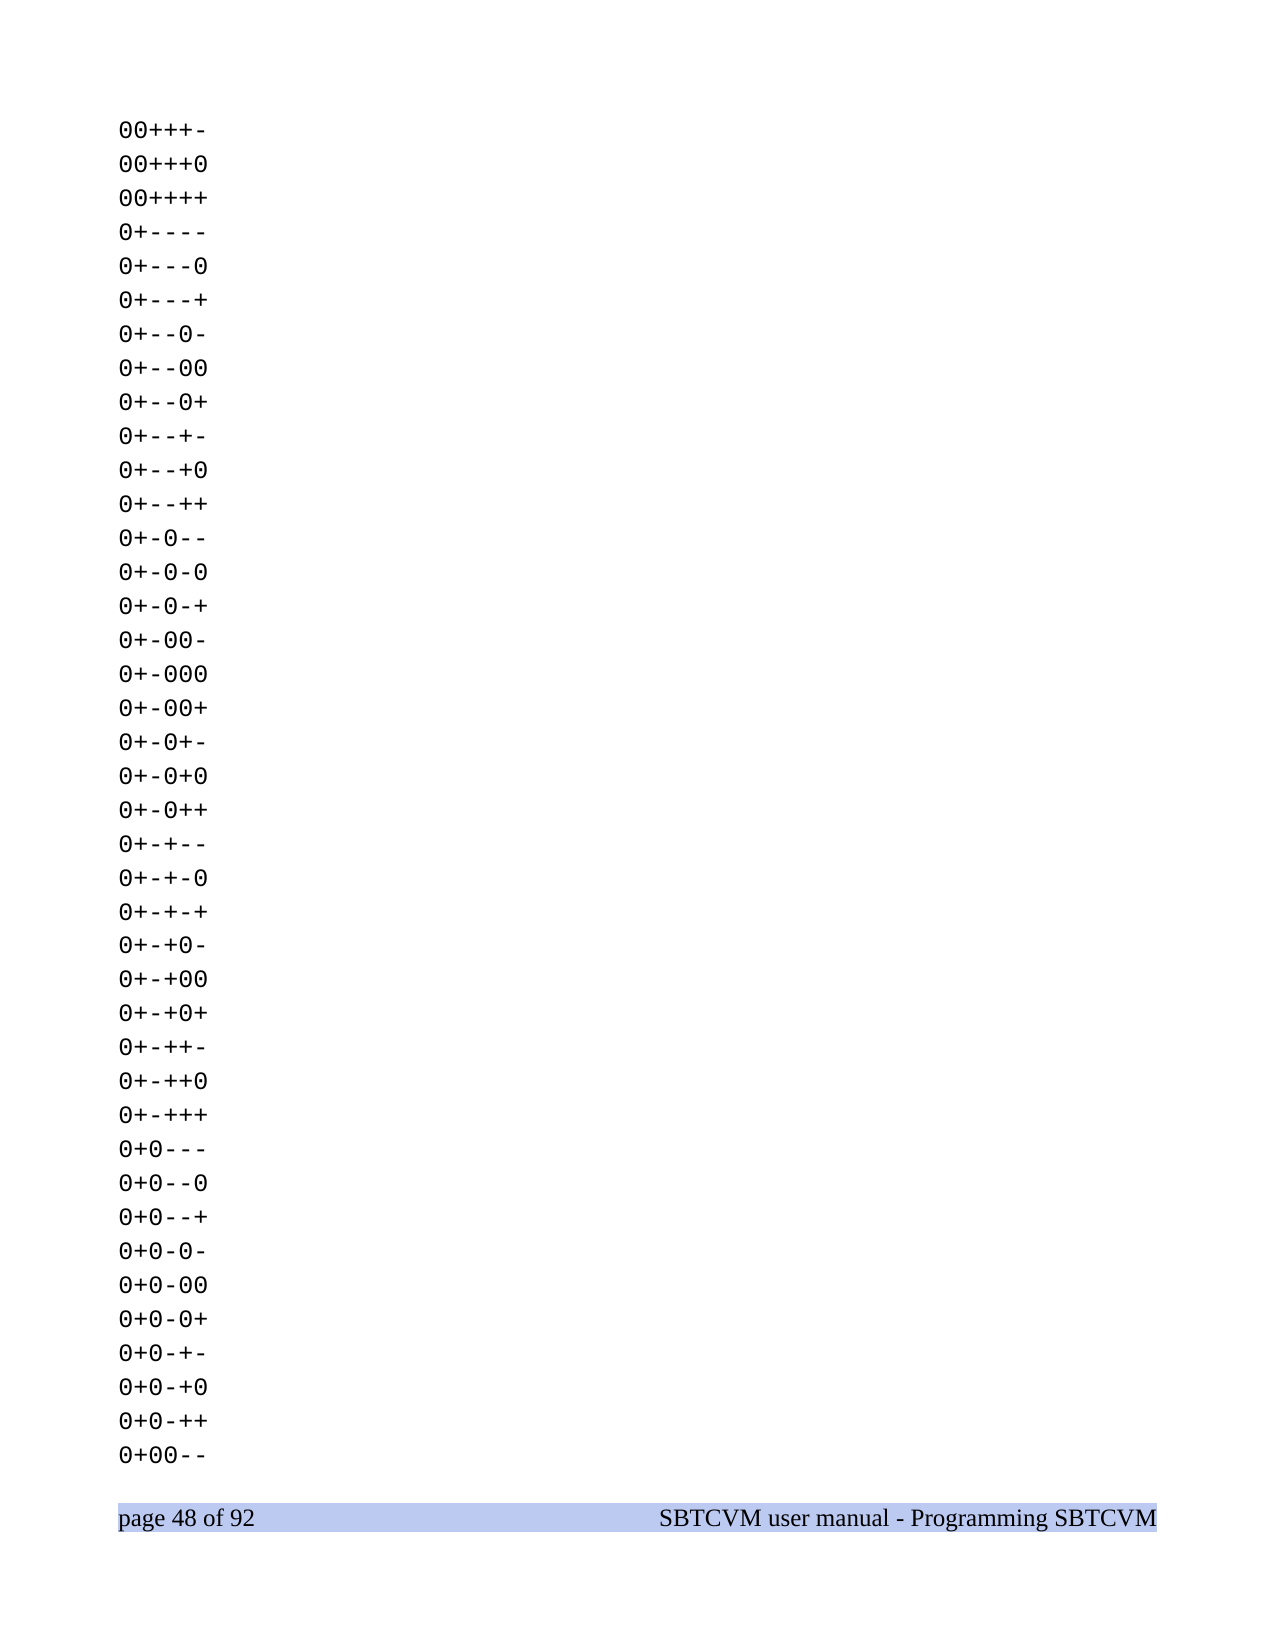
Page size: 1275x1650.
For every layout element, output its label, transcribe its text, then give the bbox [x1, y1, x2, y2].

text 00+++- 00+++0 00++++ 0+---- 0+---0 0+---+ 0+--0- 0+--00 0+--0+ 0+--+- 0+--+0 0+--++ 0+-0-- 0+-0-0 0+-0-+ 0+-00- 0+-000 0+-00+ 0+-0+- 0+-0+0 0+-0++ 0+-+-- 0+-+-0 0+-+-+ 0+-+0- 0+-+00 0+-+0+ 0+-++- 0+-++0 0+-+++ 0+0--- 0+0--0 0+0--+ 0+0-0- 0+0-00 0+0-0+ 0+0-+- 0+0-+0 0+0-++ 0+00-- [118, 118, 1157, 1471]
